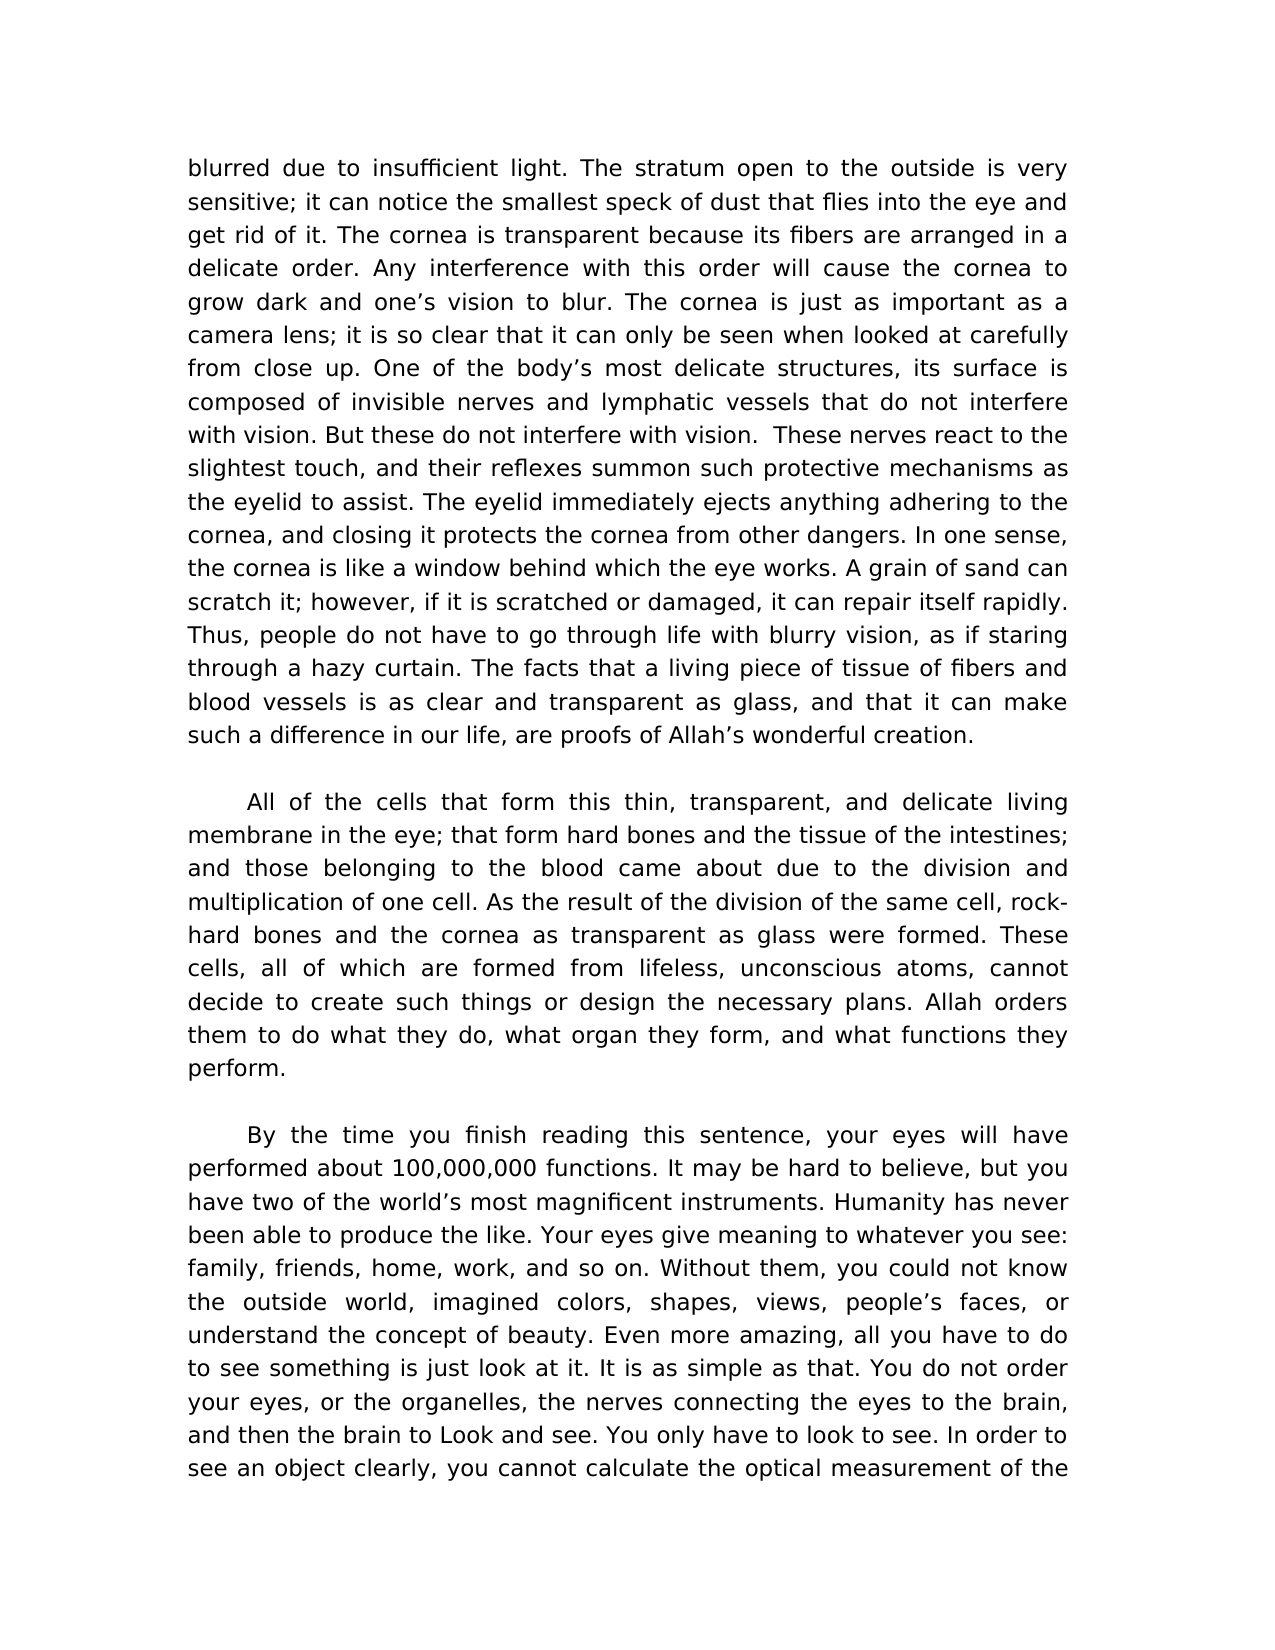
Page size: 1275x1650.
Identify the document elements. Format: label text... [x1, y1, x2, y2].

text blurred due to insufficient light. The stratum open to the outside is very sensitive; it can notice the smallest speck of dust that flies into the eye and get rid of it. The cornea is transparent because its fibers are arranged in a delicate order. Any interference with this order will cause the cornea to grow dark and one’s vision to blur. The cornea is just as important as a camera lens; it is so clear that it can only be seen when looked at carefully from close up. One of the body’s most delicate structures, its surface is composed of invisible nerves and lymphatic vessels that do not interfere with vision. But these do not interfere with vision. These nerves react to the slightest touch, and their reflexes summon such protective mechanisms as the eyelid to assist. The eyelid immediately ejects anything adhering to the cornea, and closing it protects the cornea from other dangers. In one sense, the cornea is like a window behind which the eye works. A grain of sand can scratch it; however, if it is scratched or damaged, it can repair itself rapidly. Thus, people do not have to go through life with blurry vision, as if staring through a hazy curtain. The facts that a living piece of tissue of fibers and blood vessels is as clear and transparent as glass, and that it can make such a difference in our life, are proofs of Allah’s wonderful creation. [187, 150, 1070, 750]
text All of the cells that form this thin, transparent, and delicate living membrane in the eye; that form hard bones and the tissue of the intestines; and those belonging to the blood came about due to the division and multiplication of one cell. As the result of the division of the same cell, rock-hard bones and the cornea as transparent as glass were formed. These cells, all of which are formed from lifeless, unconscious atoms, cannot decide to create such things or design the necessary plans. Allah orders them to do what they do, what organ they form, and what functions they perform. [187, 783, 1070, 1083]
text By the time you finish reading this sentence, your eyes will have performed about 100,000,000 functions. It may be hard to believe, but you have two of the world’s most magnificent instruments. Humanity has never been able to produce the like. Your eyes give meaning to whatever you see: family, friends, home, work, and so on. Without them, you could not know the outside world, imagined colors, shapes, views, people’s faces, or understand the concept of beauty. Even more amazing, all you have to do to see something is just look at it. It is as simple as that. You do not order your eyes, or the organelles, the nerves connecting the eyes to the brain, and then the brain to Look and see. You only have to look to see. In order to see an object clearly, you cannot calculate the optical measurement of the [187, 1117, 1070, 1483]
